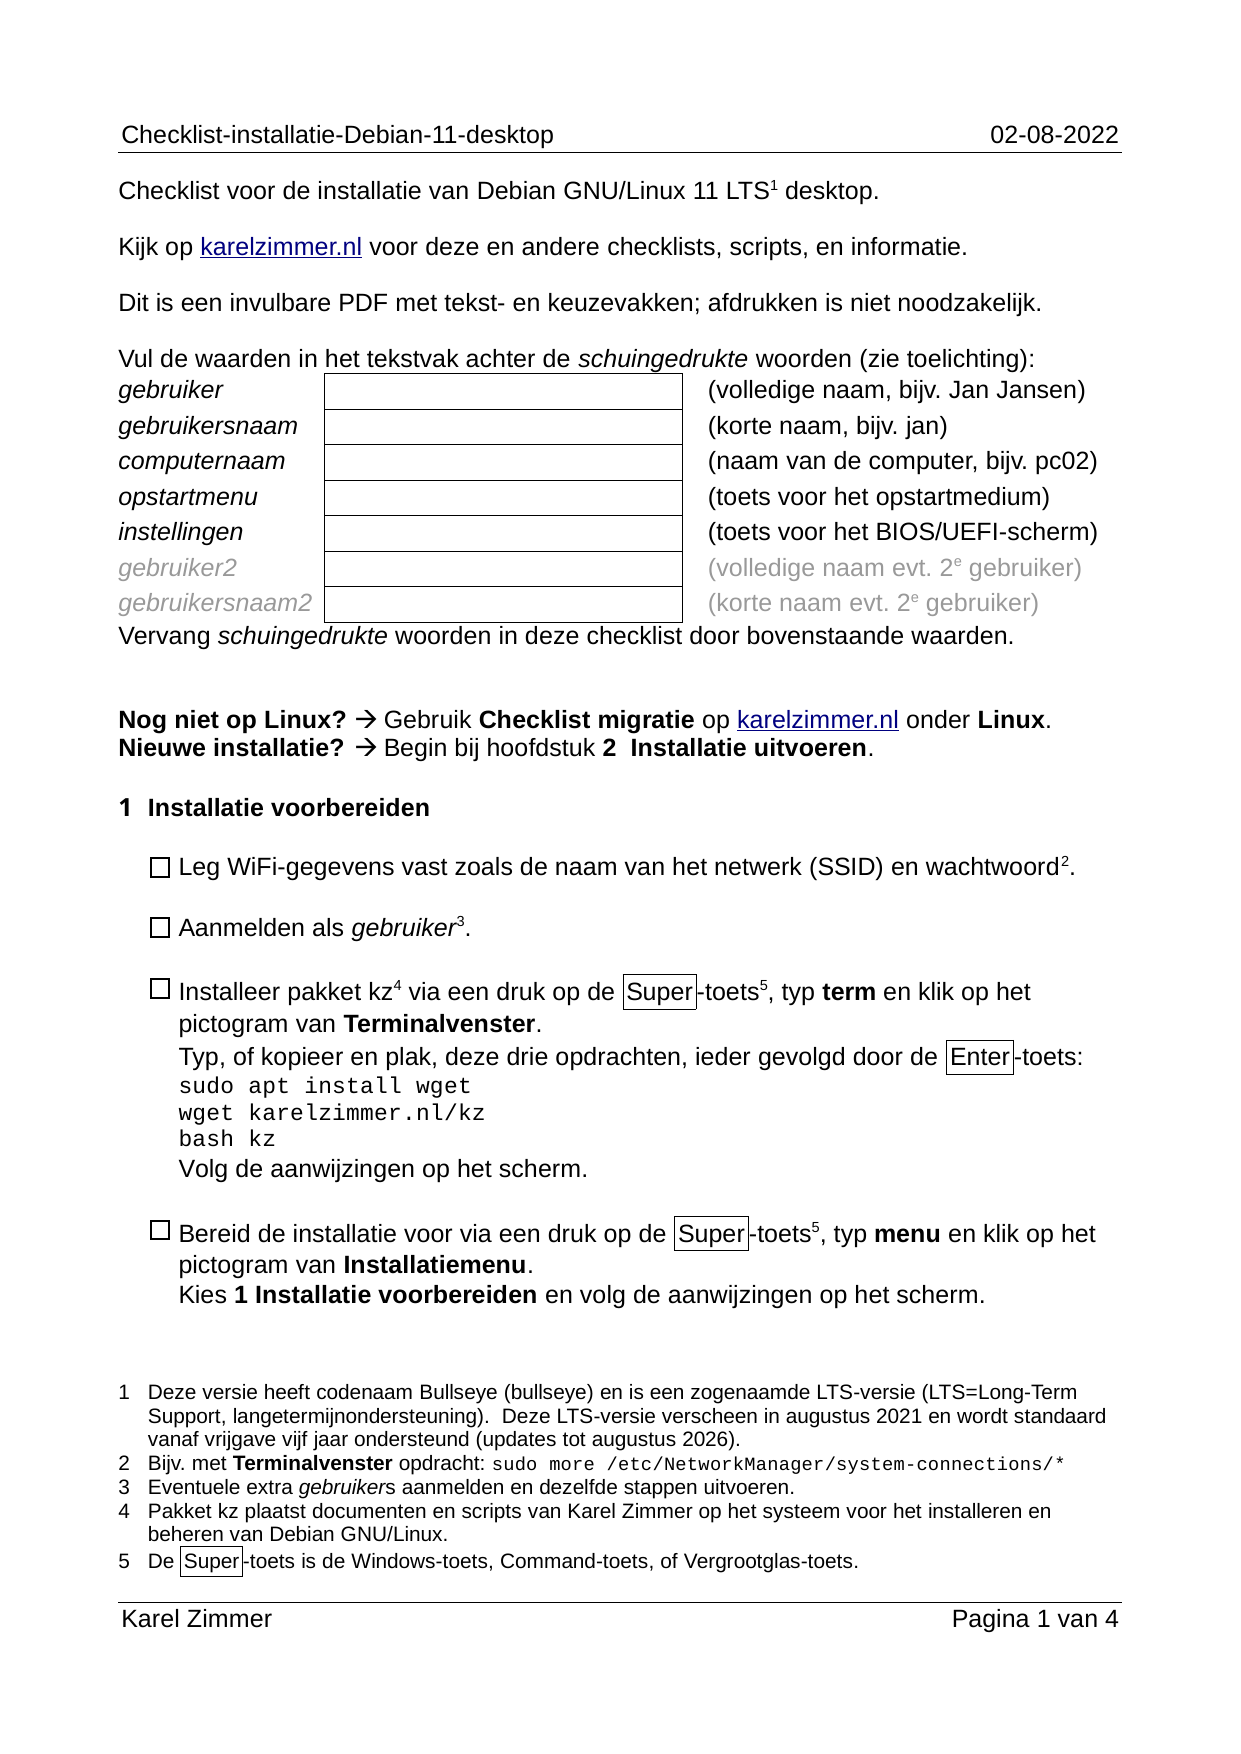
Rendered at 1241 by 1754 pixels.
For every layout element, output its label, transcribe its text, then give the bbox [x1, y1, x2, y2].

table_cell [141, 973, 177, 1039]
table_cell [141, 1215, 177, 1280]
table_cell [141, 1185, 177, 1215]
table_cell Kies 1 Installatie voorbereiden en volg de aanwijzingen op het scherm. [177, 1280, 1120, 1311]
text (volledige naam, bijv. Jan Jansen) [683, 373, 1122, 409]
text (toets voor het opstartmedium) [683, 480, 1122, 515]
text Vervang schuingedrukte woorden in deze checklist door bovenstaande waarden. [118, 622, 1122, 650]
table_cell [141, 1280, 177, 1311]
text Nieuwe installatie?  Begin bij hoofdstuk 2 Installatie uitvoeren. [118, 734, 1122, 762]
text gebruikersnaam2 [118, 586, 324, 622]
text instellingen [118, 515, 324, 551]
text Vul de waarden in het tekstvak achter de schuingedrukte woorden (zie toelichting): [118, 345, 1122, 373]
text Deze versie heeft codenaam Bullseye (bullseye) en is een zogenaamde LTS-versie (LTS=Long-Term Support, langetermijnondersteuning). Deze LTS-versie verscheen in augustus 2021 en wordt standaard vanaf vrijgave vijf jaar ondersteund (updates tot augustus 2026). [118, 1381, 1122, 1451]
table_cell Typ, of kopieer en plak, deze drie opdrachten, ieder gevolgd door de Enter-toets: sudo apt install wget wget karelzimmer.nl/kz bash kz [177, 1039, 1120, 1154]
list Installatie voorbereiden [118, 790, 1122, 824]
text Nog niet op Linux?  Gebruik Checklist migratie op karelzimmer.nl onder Linux. [118, 706, 1122, 734]
table_cell [141, 882, 177, 913]
text computernaam [118, 444, 324, 480]
table_cell [141, 1039, 177, 1154]
text gebruiker [118, 373, 324, 409]
table_cell [141, 1154, 177, 1184]
text gebruikersnaam [118, 409, 324, 444]
text (naam van de computer, bijv. pc02) [683, 444, 1122, 480]
table_cell Volg de aanwijzingen op het scherm. [177, 1154, 1120, 1184]
table_header Leg WiFi-gegevens vast zoals de naam van het netwerk (SSID) en wachtwoord. [177, 852, 1120, 882]
text Checklist voor de installatie van Debian GNU/Linux 11 LTS desktop. [118, 177, 1122, 205]
table_cell Installeer pakket kz via een druk op de Super-toets, typ term en klik op het pictogram van Terminalvenster. [177, 973, 1120, 1039]
text (korte naam, bijv. jan) [683, 409, 1122, 444]
text (volledige naam evt. 2e gebruiker) [683, 551, 1122, 586]
table_cell [177, 1185, 1120, 1215]
text Dit is een invulbare PDF met tekst- en keuzevakken; afdrukken is niet noodzakelijk. [118, 289, 1122, 317]
table_cell [141, 913, 177, 943]
table_cell [141, 943, 177, 973]
table_cell Aanmelden als gebruiker. [177, 913, 1120, 943]
text opstartmenu [118, 480, 324, 515]
table_cell Bereid de installatie voor via een druk op de Super-toets5, typ menu en klik op het pictogram van Installatiemenu. [177, 1215, 1120, 1280]
text gebruiker2 [118, 551, 324, 586]
table_cell [177, 943, 1120, 973]
table_cell [177, 882, 1120, 913]
text (korte naam evt. 2e gebruiker) [683, 586, 1122, 622]
text (toets voor het BIOS/UEFI-scherm) [683, 515, 1122, 551]
table_header [141, 852, 177, 882]
text Kijk op karelzimmer.nl voor deze en andere checklists, scripts, en informatie. [118, 233, 1122, 261]
